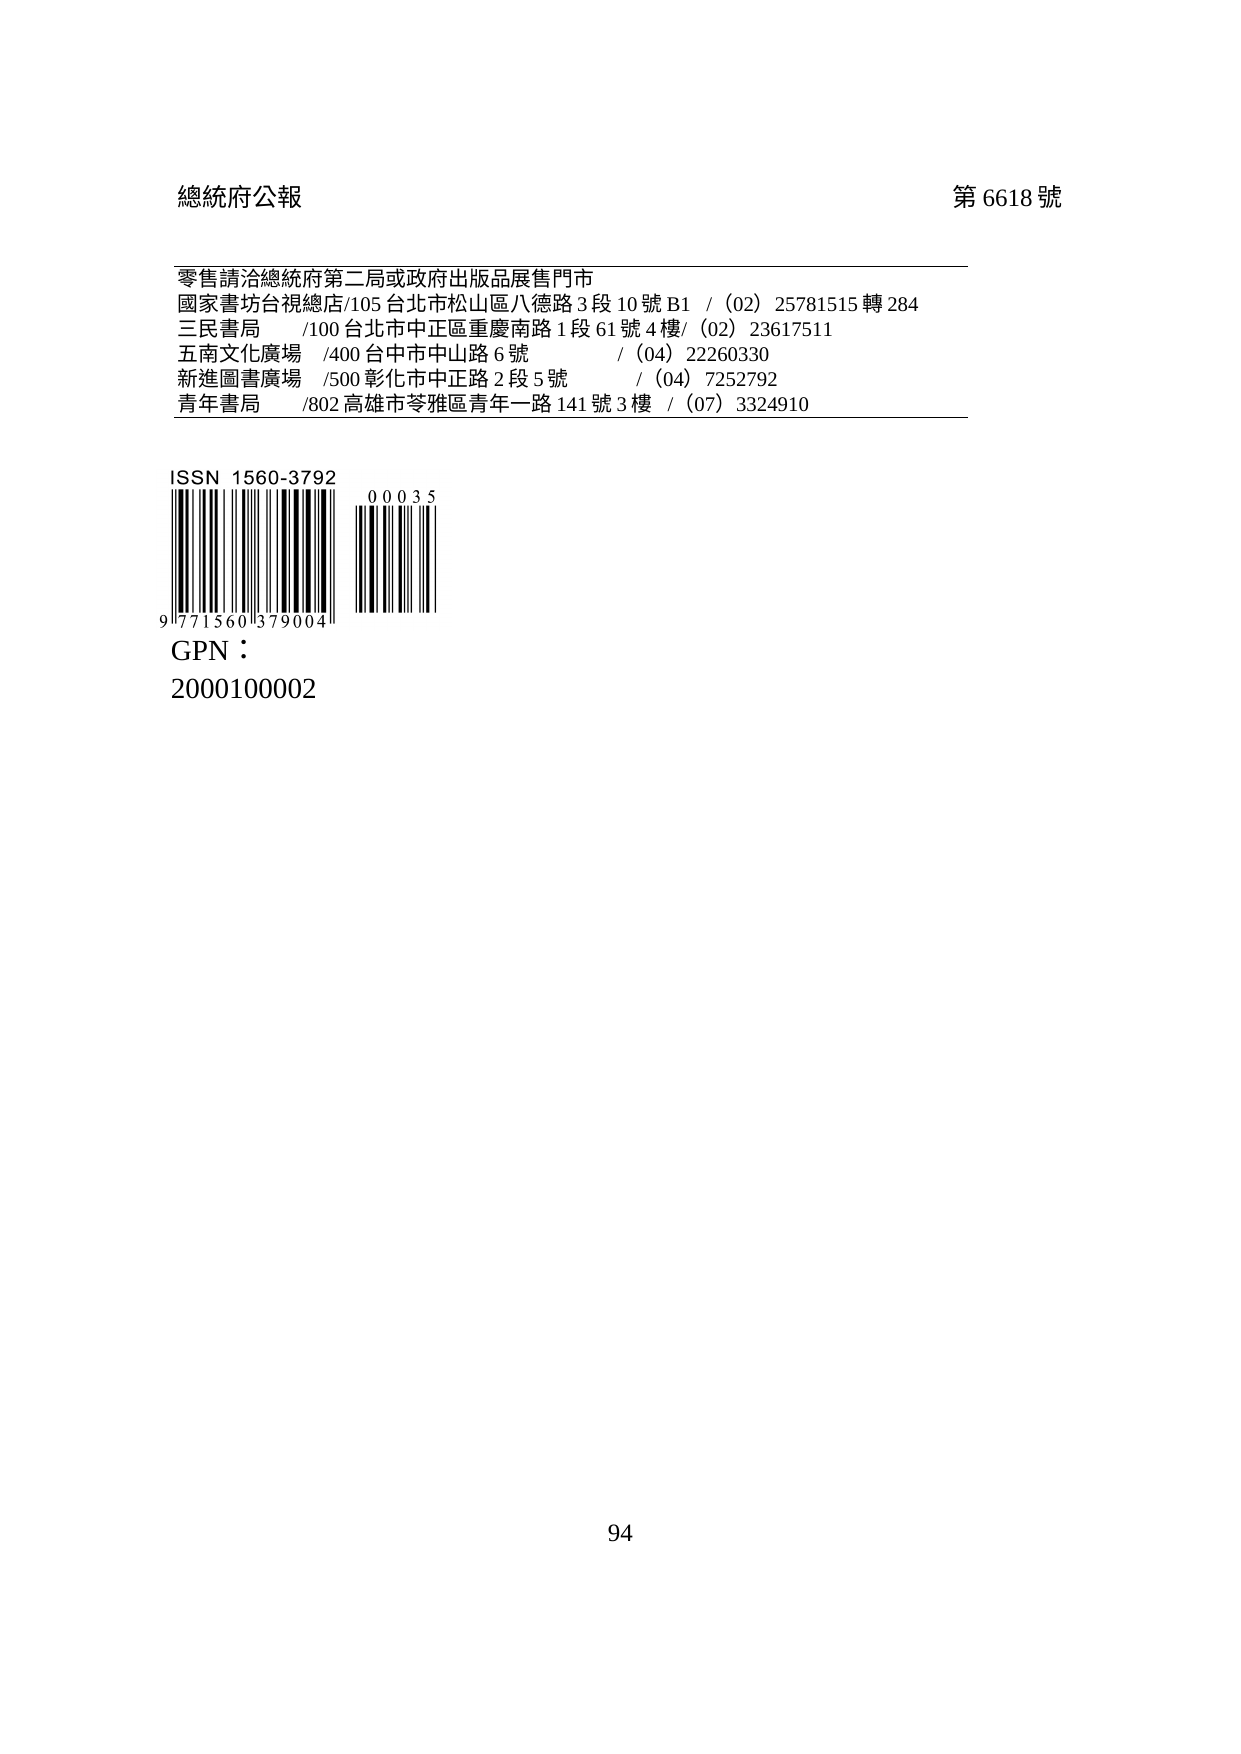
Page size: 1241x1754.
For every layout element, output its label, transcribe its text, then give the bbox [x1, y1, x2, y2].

picture [156, 469, 452, 631]
text GPN： [171, 631, 548, 668]
text 2000100002 [171, 668, 548, 706]
table_cell 零售請洽總統府第二局或政府出版品展售門市 國家書坊台視總店/105台北市松山區八德路3段10號B1 /（02）25781515轉284 三民書局 /100台北市中正區重慶南路1段61號4樓/（02）23617511 五南文化廣場 /400台中市中山路6號 /（04）22260330 新進圖書廣場 /500彰化市中正路2段5號 /（04）7252792 青年書局 /802高雄市苓雅區青年一路141號3樓 /（07）3324910 [174, 267, 968, 417]
